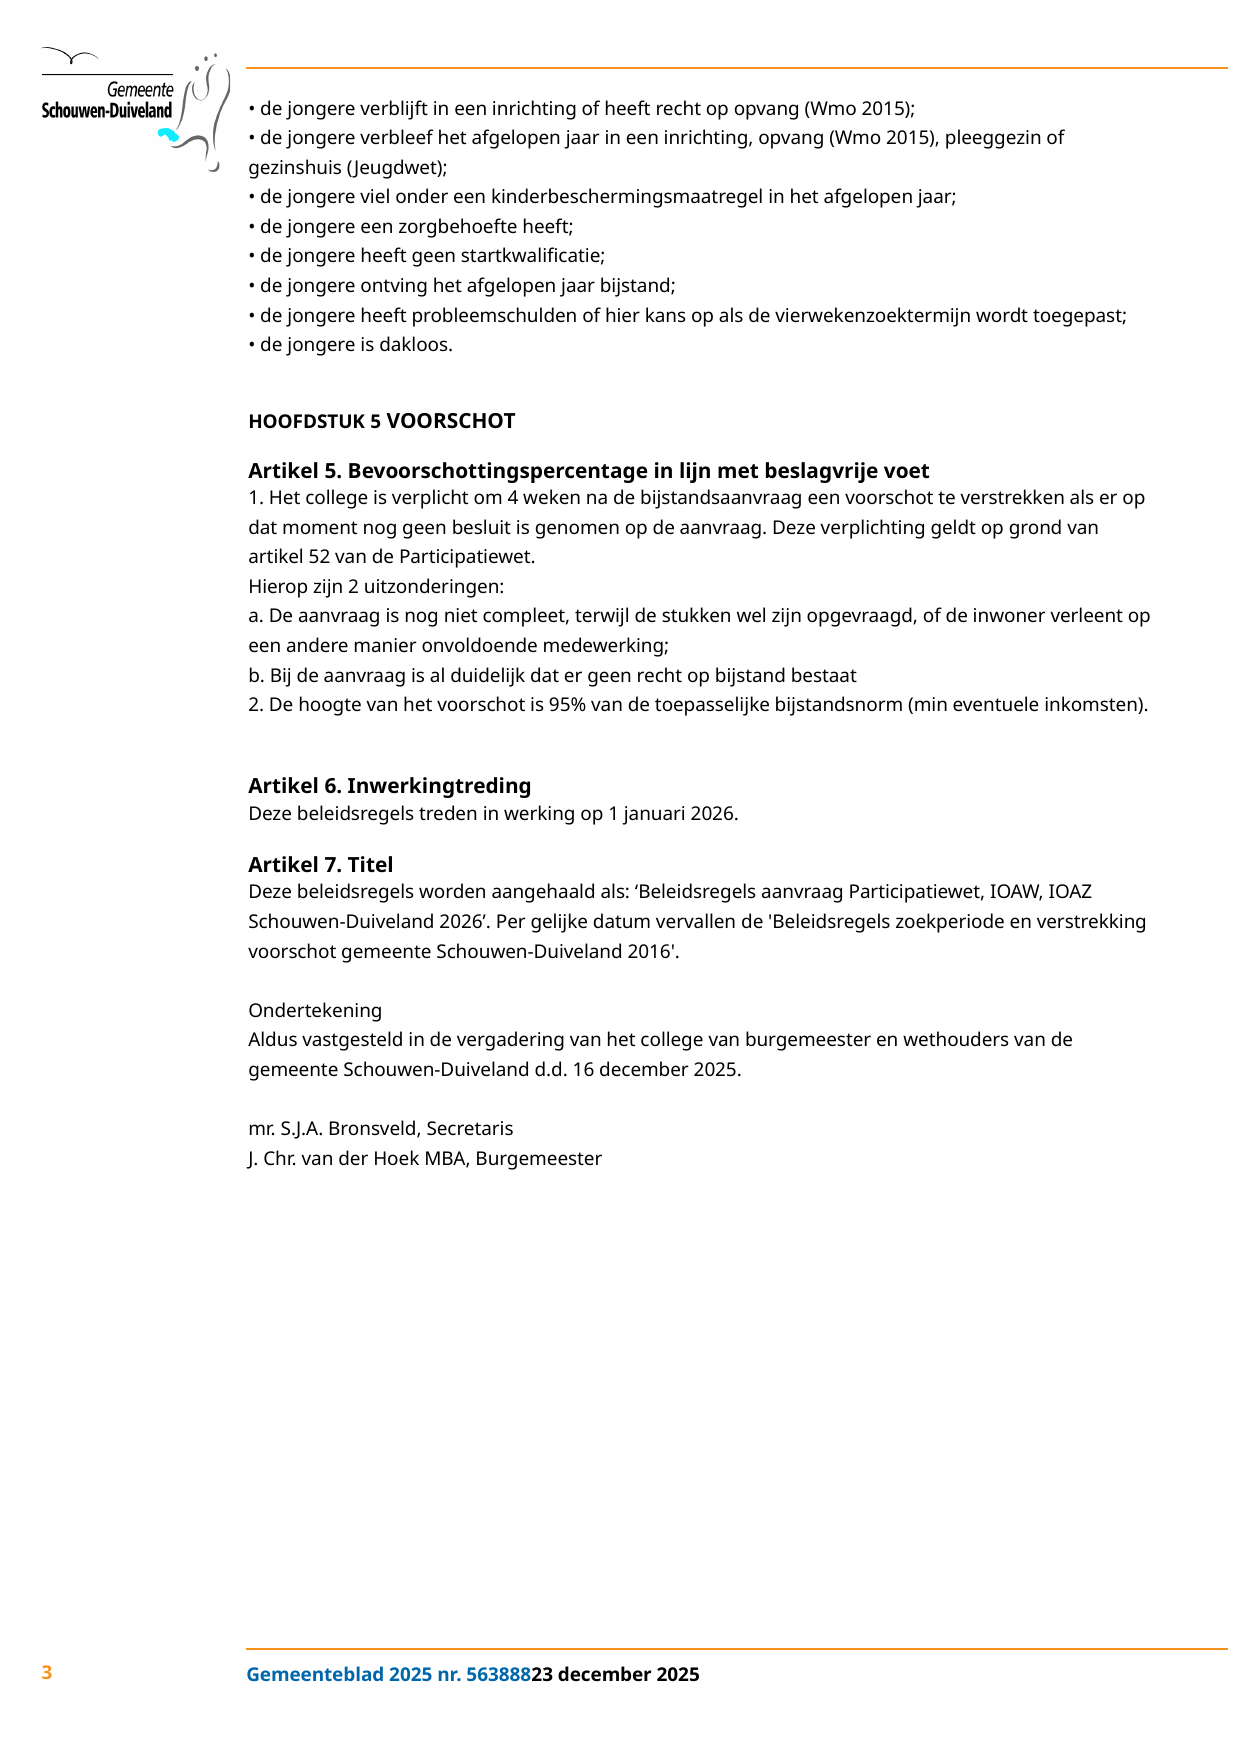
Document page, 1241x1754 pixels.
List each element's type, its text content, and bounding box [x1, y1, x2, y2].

text Hierop zijn 2 uitzonderingen: [248, 573, 1152, 599]
text Deze beleidsregels worden aangehaald als: ‘Beleidsregels aanvraag Participatiewet, IOAW, IOAZ Schouwen-Duiveland 2026’. Per gelijke datum vervallen de 'Beleidsregels zoekperiode en verstrekking voorschot gemeente Schouwen-Duiveland 2016'. [248, 879, 1152, 964]
text • de jongere ontving het afgelopen jaar bijstand; [248, 272, 1152, 298]
text Artikel 7. Titel [248, 850, 1152, 879]
text • de jongere viel onder een kinderbeschermingsmaatregel in het afgelopen jaar; [248, 183, 1152, 209]
text b. Bij de aanvraag is al duidelijk dat er geen recht op bijstand bestaat [248, 662, 1152, 688]
text Artikel 6. Inwerkingtreding [248, 771, 1152, 800]
text Ondertekening [248, 997, 1152, 1023]
text Deze beleidsregels treden in werking op 1 januari 2026. [248, 800, 1152, 826]
text HOOFDSTUK 5 VOORSCHOT [248, 407, 1152, 435]
text • de jongere verblijft in een inrichting of heeft recht op opvang (Wmo 2015); [248, 95, 1152, 121]
text mr. S.J.A. Bronsveld, Secretaris [248, 1115, 1152, 1141]
text 1. Het college is verplicht om 4 weken na de bijstandsaanvraag een voorschot te verstrekken als er op dat moment nog geen besluit is genomen op de aanvraag. Deze verplichting geldt op grond van artikel 52 van de Participatiewet. [248, 484, 1152, 569]
text • de jongere heeft probleemschulden of hier kans op als de vierwekenzoektermijn wordt toegepast; [248, 302, 1152, 328]
text a. De aanvraag is nog niet compleet, terwijl de stukken wel zijn opgevraagd, of de inwoner verleent op een andere manier onvoldoende medewerking; [248, 603, 1152, 658]
text • de jongere is dakloos. [248, 331, 1152, 357]
text 2. De hoogte van het voorschot is 95% van de toepasselijke bijstandsnorm (min eventuele inkomsten). [248, 691, 1152, 717]
text J. Chr. van der Hoek MBA, Burgemeester [248, 1145, 1152, 1171]
text Aldus vastgesteld in de vergadering van het college van burgemeester en wethouders van de gemeente Schouwen-Duiveland d.d. 16 december 2025. [248, 1027, 1152, 1082]
text • de jongere een zorgbehoefte heeft; [248, 213, 1152, 239]
picture [41, 47, 231, 172]
text • de jongere heeft geen startkwalificatie; [248, 243, 1152, 268]
text Artikel 5. Bevoorschottingspercentage in lijn met beslagvrije voet [248, 456, 1152, 484]
text • de jongere verbleef het afgelopen jaar in een inrichting, opvang (Wmo 2015), pleeggezin of gezinshuis (Jeugdwet); [248, 124, 1152, 180]
